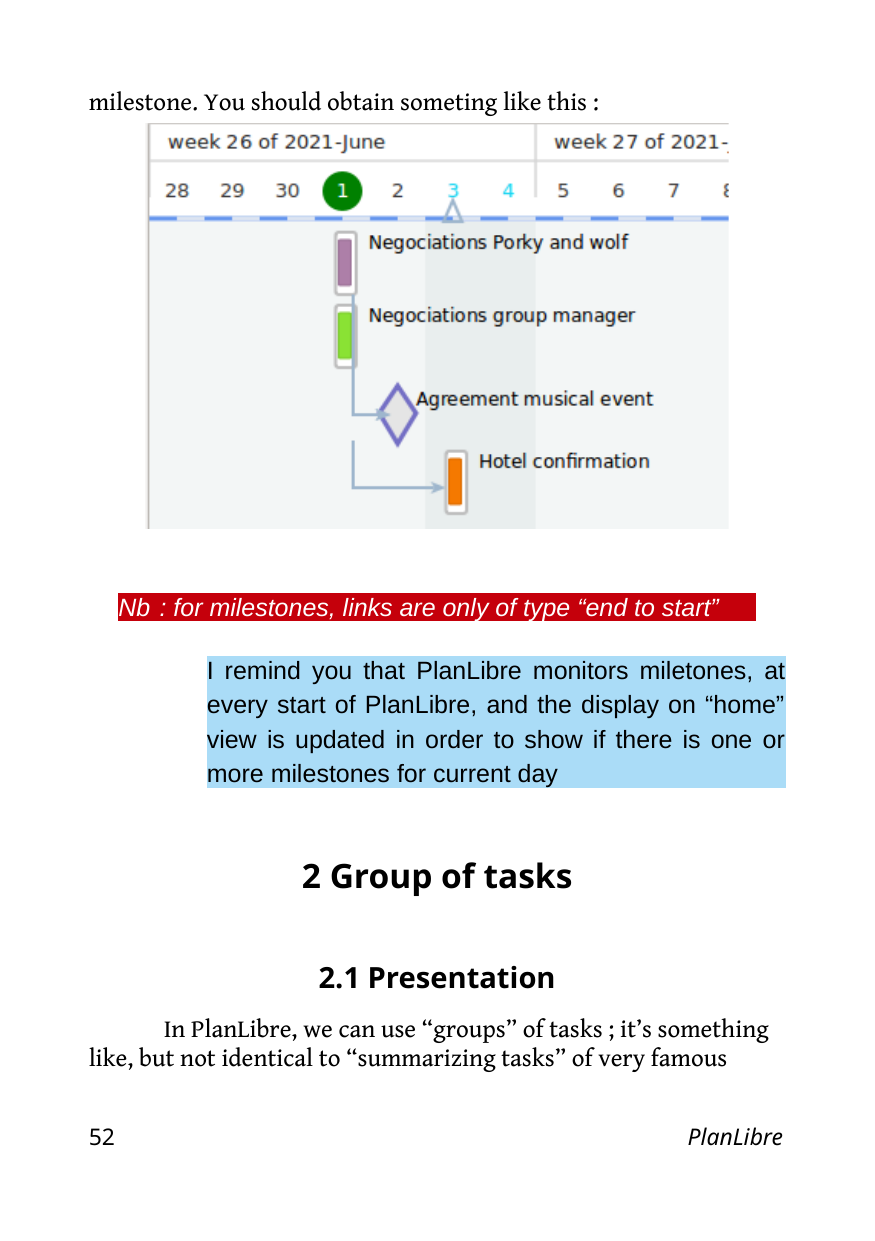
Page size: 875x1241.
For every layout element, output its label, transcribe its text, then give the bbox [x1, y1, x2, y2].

text I remind you that PlanLibre monitors miletones, at every start of PlanLibre, and the display on “home” view is updated in order to show if there is one or more milestones for current day [207, 656, 786, 788]
subtitle 2.1 Presentation [88, 958, 786, 997]
picture [145, 123, 729, 529]
text milestone. You should obtain someting like this : [88, 88, 786, 117]
subtitle 2 Group of tasks [88, 853, 786, 899]
text Nb : for milestones, links are only of type “end to start” [118, 593, 756, 621]
text In PlanLibre, we can use “groups” of tasks ; it’s something like, but not identical to “summarizing tasks” of very famous [88, 1015, 786, 1073]
